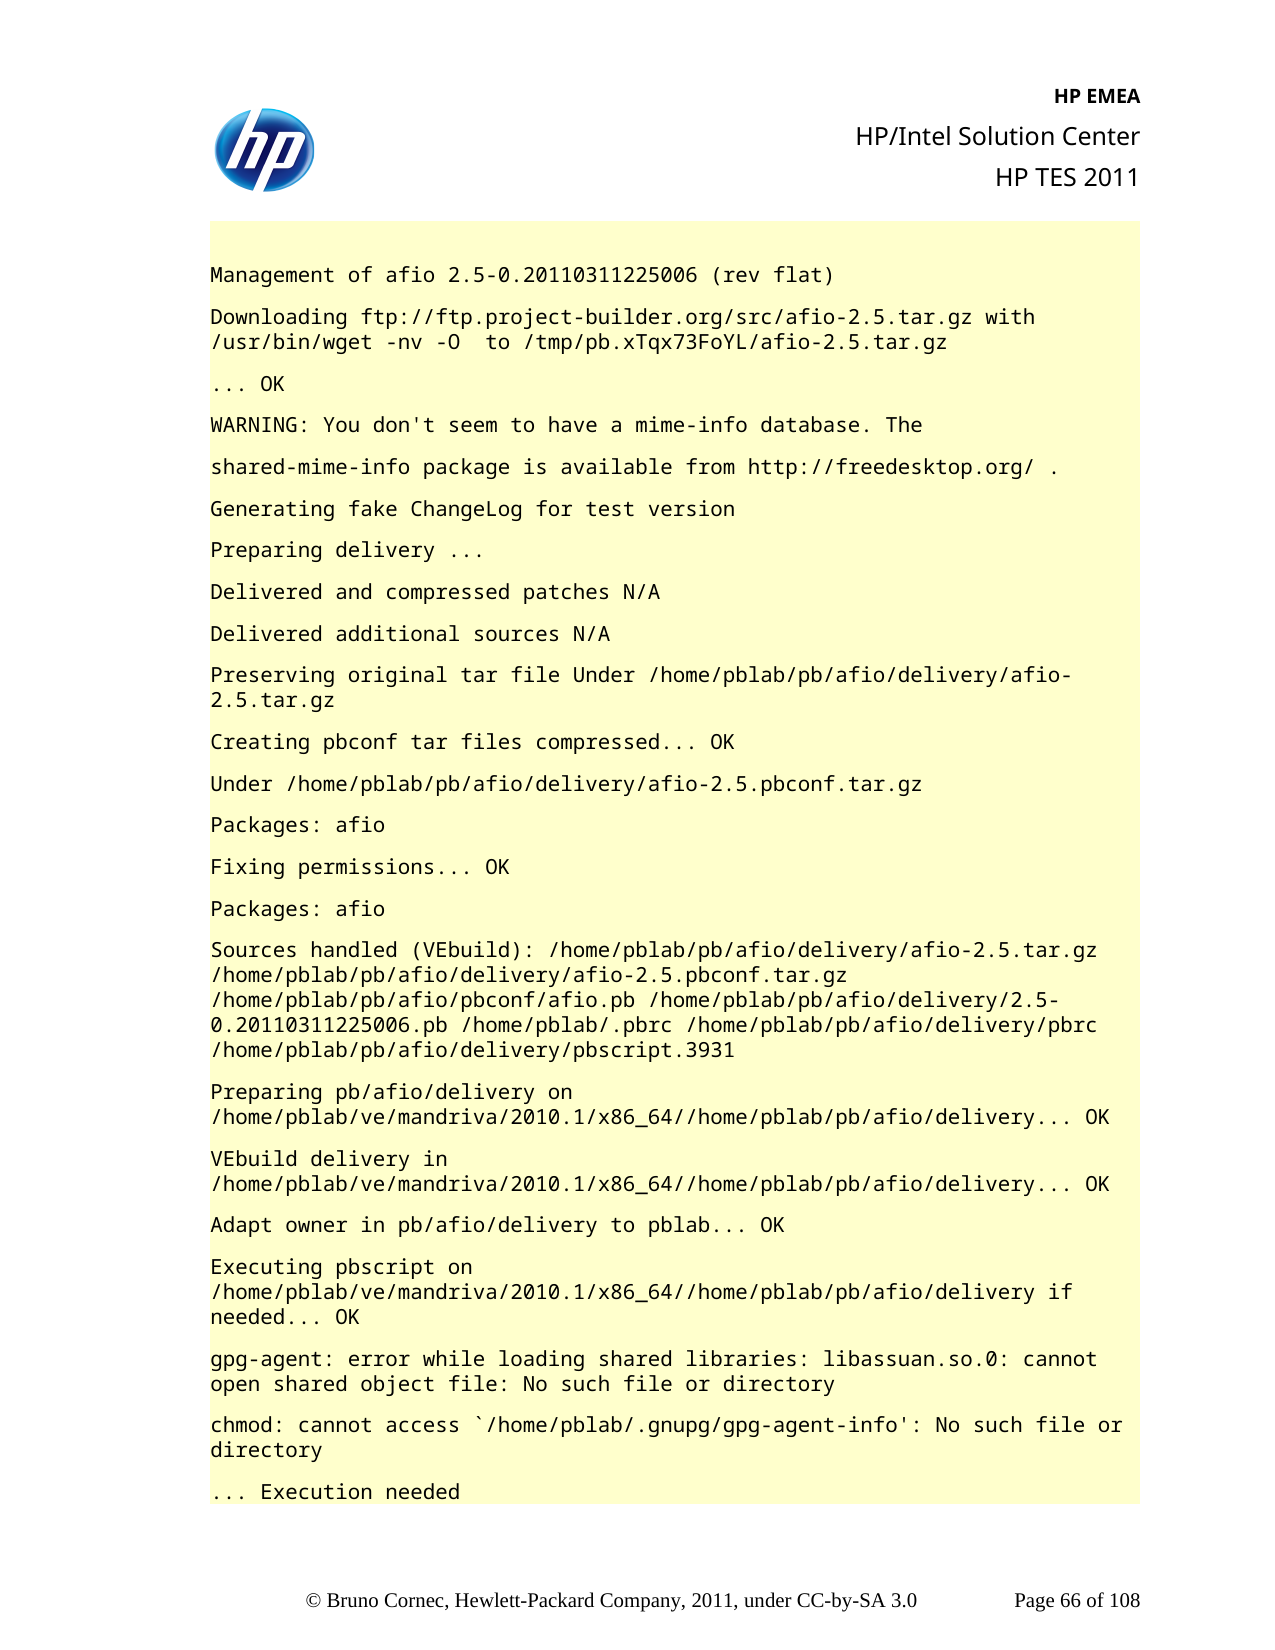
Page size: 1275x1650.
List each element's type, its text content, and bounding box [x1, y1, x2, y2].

text WARNING: You don't seem to have a mime-info database. The [210, 413, 1140, 438]
text gpg-agent: error while loading shared libraries: libassuan.so.0: cannot open shared object file: No such file or directory [210, 1346, 1140, 1396]
text chmod: cannot access `/home/pblab/.gnupg/gpg-agent-info': No such file or directory [210, 1413, 1140, 1463]
text Generating fake ChangeLog for test version [210, 496, 1140, 521]
text Preparing delivery ... [210, 538, 1140, 563]
text Packages: afio [210, 896, 1140, 921]
text Packages: afio [210, 813, 1140, 838]
text Preserving original tar file Under /home/pblab/pb/afio/delivery/afio-2.5.tar.gz [210, 663, 1140, 713]
text ... Execution needed [210, 1479, 1140, 1504]
text ... OK [210, 371, 1140, 396]
text Management of afio 2.5-0.20110311225006 (rev flat) [210, 263, 1140, 288]
text Downloading ftp://ftp.project-builder.org/src/afio-2.5.tar.gz with /usr/bin/wget -nv -O to /tmp/pb.xTqx73FoYL/afio-2.5.tar.gz [210, 304, 1140, 354]
text Delivered additional sources N/A [210, 621, 1140, 646]
text Delivered and compressed patches N/A [210, 579, 1140, 604]
text Executing pbscript on /home/pblab/ve/mandriva/2010.1/x86_64//home/pblab/pb/afio/delivery if needed... OK [210, 1254, 1140, 1329]
text Creating pbconf tar files compressed... OK [210, 729, 1140, 754]
text Preparing pb/afio/delivery on /home/pblab/ve/mandriva/2010.1/x86_64//home/pblab/pb/afio/delivery... OK [210, 1079, 1140, 1129]
text Adapt owner in pb/afio/delivery to pblab... OK [210, 1213, 1140, 1238]
text Sources handled (VEbuild): /home/pblab/pb/afio/delivery/afio-2.5.tar.gz /home/pblab/pb/afio/delivery/afio-2.5.pbconf.tar.gz /home/pblab/pb/afio/pbconf/afio.pb /home/pblab/pb/afio/delivery/2.5-0.20110311225006.pb /home/pblab/.pbrc /home/pblab/pb/afio/delivery/pbrc /home/pblab/pb/afio/delivery/pbscript.3931 [210, 938, 1140, 1063]
text Under /home/pblab/pb/afio/delivery/afio-2.5.pbconf.tar.gz [210, 771, 1140, 796]
text VEbuild delivery in /home/pblab/ve/mandriva/2010.1/x86_64//home/pblab/pb/afio/delivery... OK [210, 1146, 1140, 1196]
text Fixing permissions... OK [210, 854, 1140, 879]
picture [214, 108, 315, 192]
text shared-mime-info package is available from http://freedesktop.org/ . [210, 454, 1140, 479]
